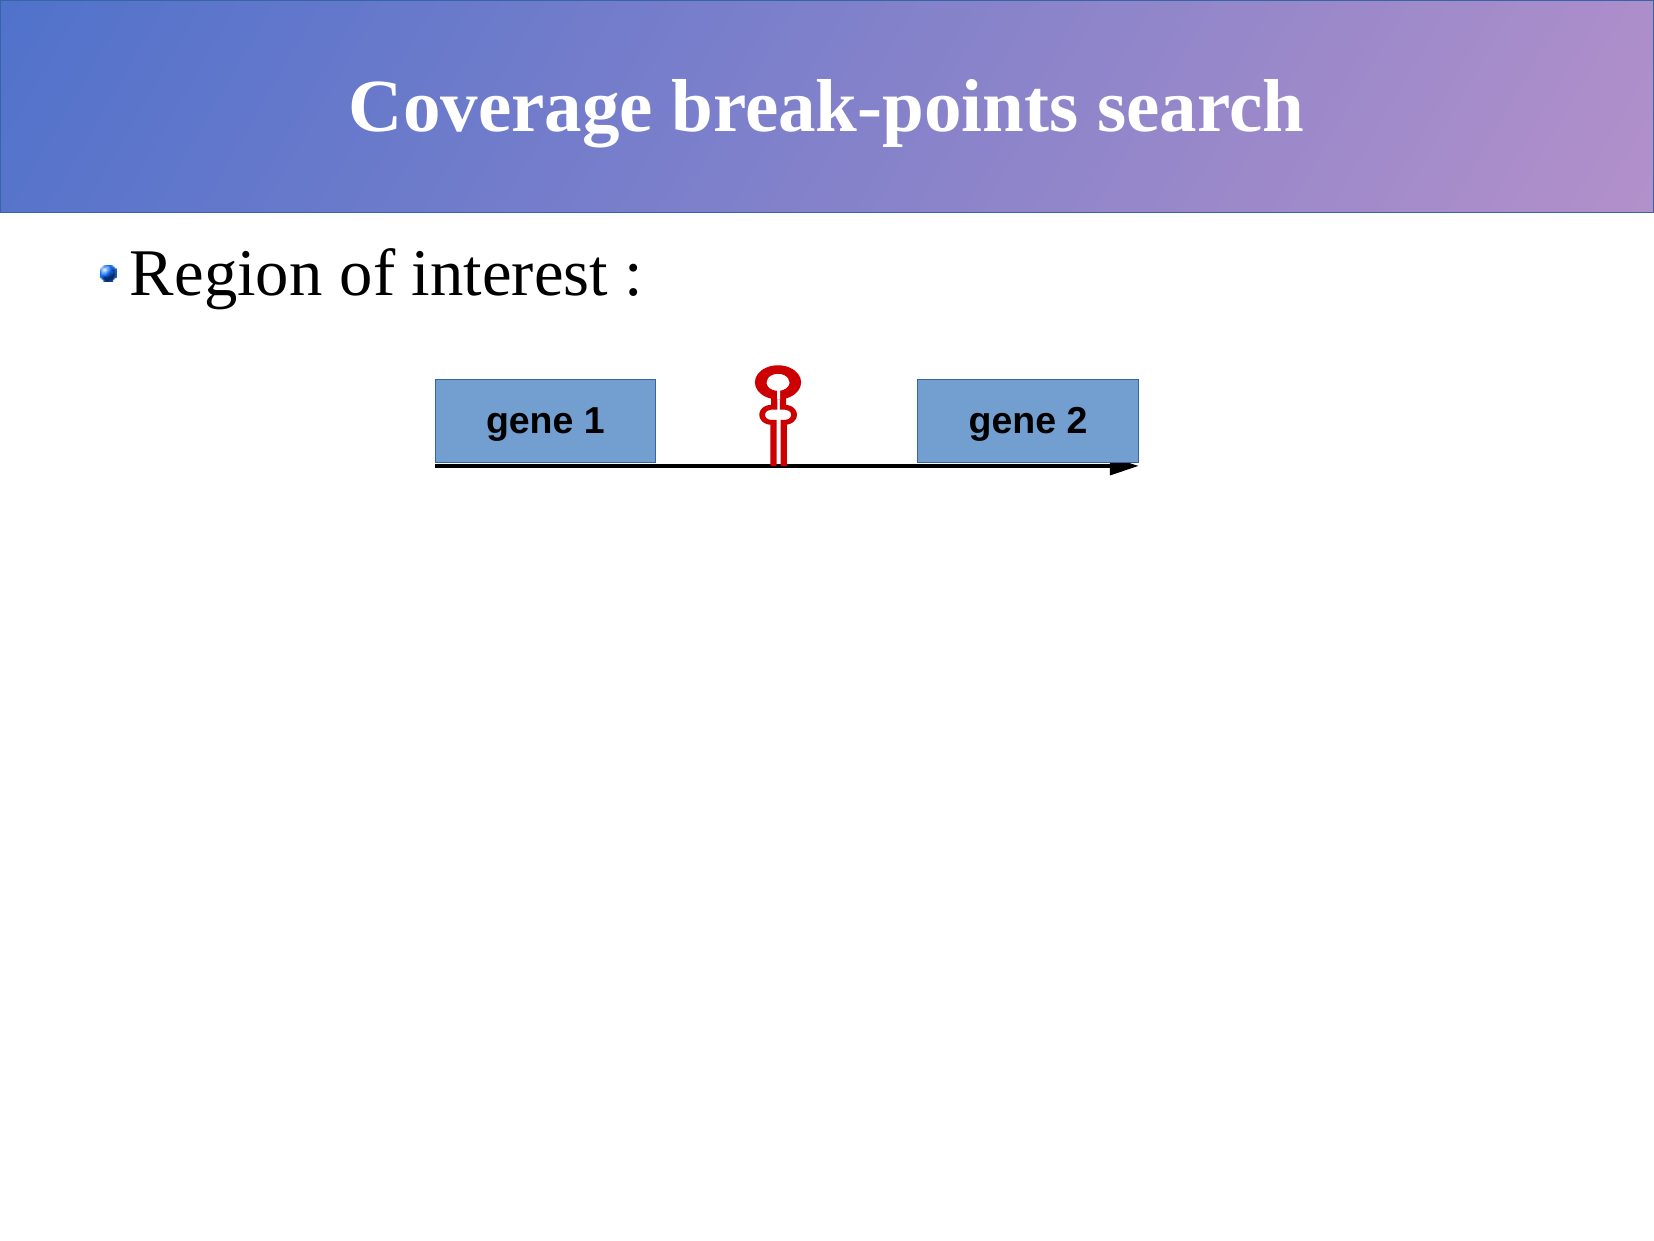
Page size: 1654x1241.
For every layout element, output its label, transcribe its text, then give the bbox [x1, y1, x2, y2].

list Region of interest : [82, 236, 1571, 1158]
title Coverage break-points search [82, 23, 1571, 189]
text_box gene 1 [435, 379, 656, 463]
text_box [754, 365, 802, 466]
text_box gene 2 [917, 379, 1139, 463]
